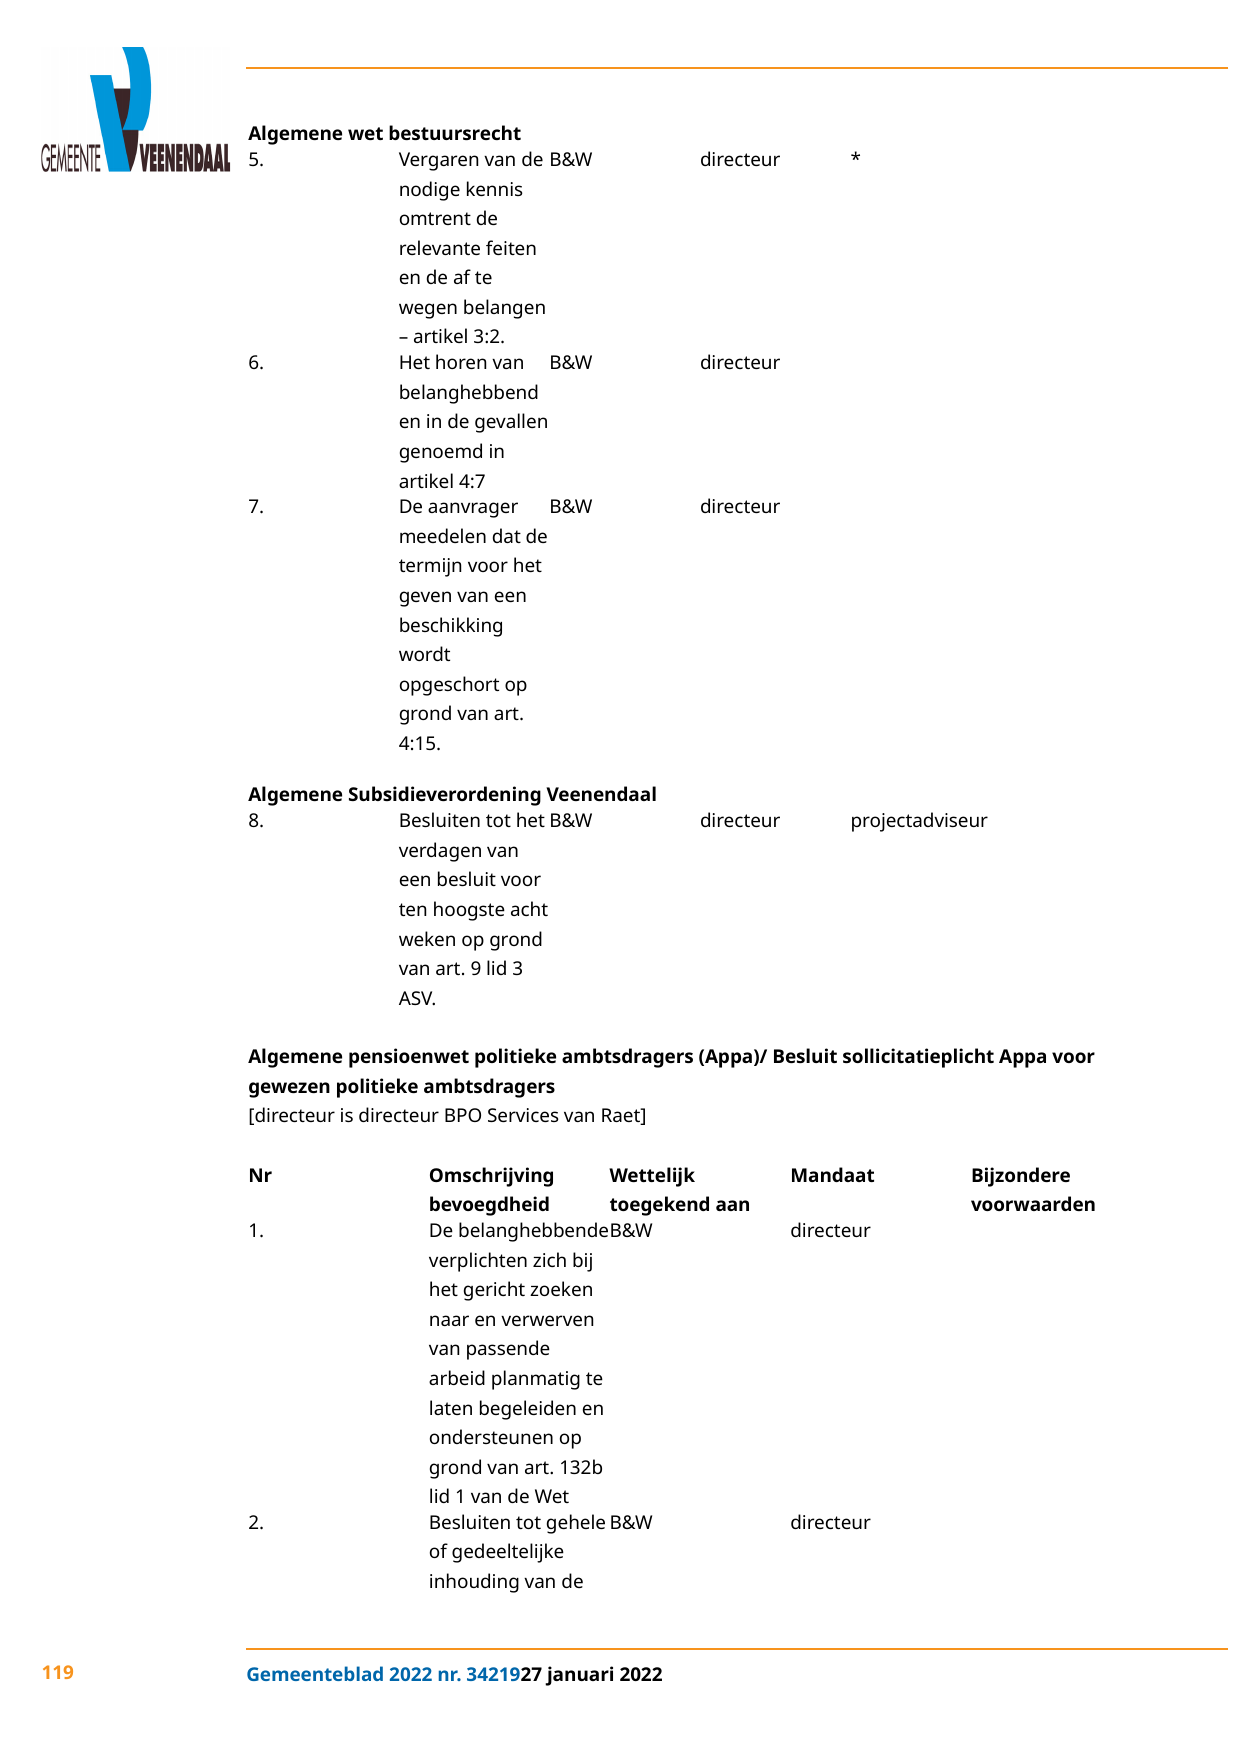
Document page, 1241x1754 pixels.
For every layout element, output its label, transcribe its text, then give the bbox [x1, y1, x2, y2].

table_cell [1001, 494, 1152, 756]
table_cell [248, 756, 1152, 782]
table_cell [971, 1217, 1152, 1509]
table_cell 7. [248, 494, 398, 756]
table_cell B&W [549, 494, 700, 756]
table_cell B&W [609, 1217, 790, 1509]
table_cell B&W [549, 350, 700, 493]
table_cell B&W [549, 146, 700, 349]
table_cell Algemene Subsidieverordening Veenendaal [248, 782, 1152, 807]
table_header Omschrijving bevoegdheid [429, 1162, 609, 1217]
table_cell [1001, 350, 1152, 493]
table_cell directeur [700, 146, 850, 349]
table_cell Besluiten tot het verdagen van een besluit voor ten hoogste acht weken op grond van art. 9 lid 3 ASV. [399, 808, 549, 1011]
table_cell directeur [700, 494, 850, 756]
table_cell 1. [248, 1217, 429, 1509]
table_cell Algemene wet bestuursrecht [248, 121, 1152, 146]
table_cell 6. [248, 350, 398, 493]
text [directeur is directeur BPO Services van Raet] [248, 1103, 1152, 1128]
table_cell De aanvrager meedelen dat de termijn voor het geven van een beschikking wordt opgeschort op grond van art. 4:15. [399, 494, 549, 756]
table_cell Vergaren van de nodige kennis omtrent de relevante feiten en de af te wegen belangen – artikel 3:2. [399, 146, 549, 349]
table_cell [248, 95, 1152, 121]
table_cell [1001, 146, 1152, 349]
table_cell directeur [700, 350, 850, 493]
table_header Mandaat [790, 1162, 971, 1217]
table_cell * [850, 146, 1001, 349]
table_cell directeur [700, 808, 850, 1011]
table_cell directeur [790, 1509, 971, 1594]
table_cell [850, 494, 1001, 756]
table_cell [850, 350, 1001, 493]
picture [41, 47, 130, 172]
table_cell B&W [609, 1509, 790, 1594]
table_cell 5. [248, 146, 398, 349]
table_header Nr [248, 1162, 429, 1217]
table_cell projectadviseur [850, 808, 1001, 1011]
table_cell [1001, 808, 1152, 1011]
table_cell Besluiten tot gehele of gedeeltelijke inhouding van de [429, 1509, 609, 1594]
table_cell directeur [790, 1217, 971, 1509]
table_cell 8. [248, 808, 398, 1011]
table_header Wettelijk toegekend aan [609, 1162, 790, 1217]
table_cell 2. [248, 1509, 429, 1594]
text Algemene pensioenwet politieke ambtsdragers (Appa)/ Besluit sollicitatieplicht Appa voor gewezen politieke ambtsdragers [248, 1043, 1152, 1099]
picture [123, 47, 231, 172]
table_cell De belanghebbende verplichten zich bij het gericht zoeken naar en verwerven van passende arbeid planmatig te laten begeleiden en ondersteunen op grond van art. 132b lid 1 van de Wet [429, 1217, 609, 1509]
table_cell [971, 1509, 1152, 1594]
table_header Bijzondere voorwaarden [971, 1162, 1152, 1217]
table_cell Het horen van belanghebbenden in de gevallen genoemd in artikel 4:7 [399, 350, 549, 493]
table_cell B&W [549, 808, 700, 1011]
